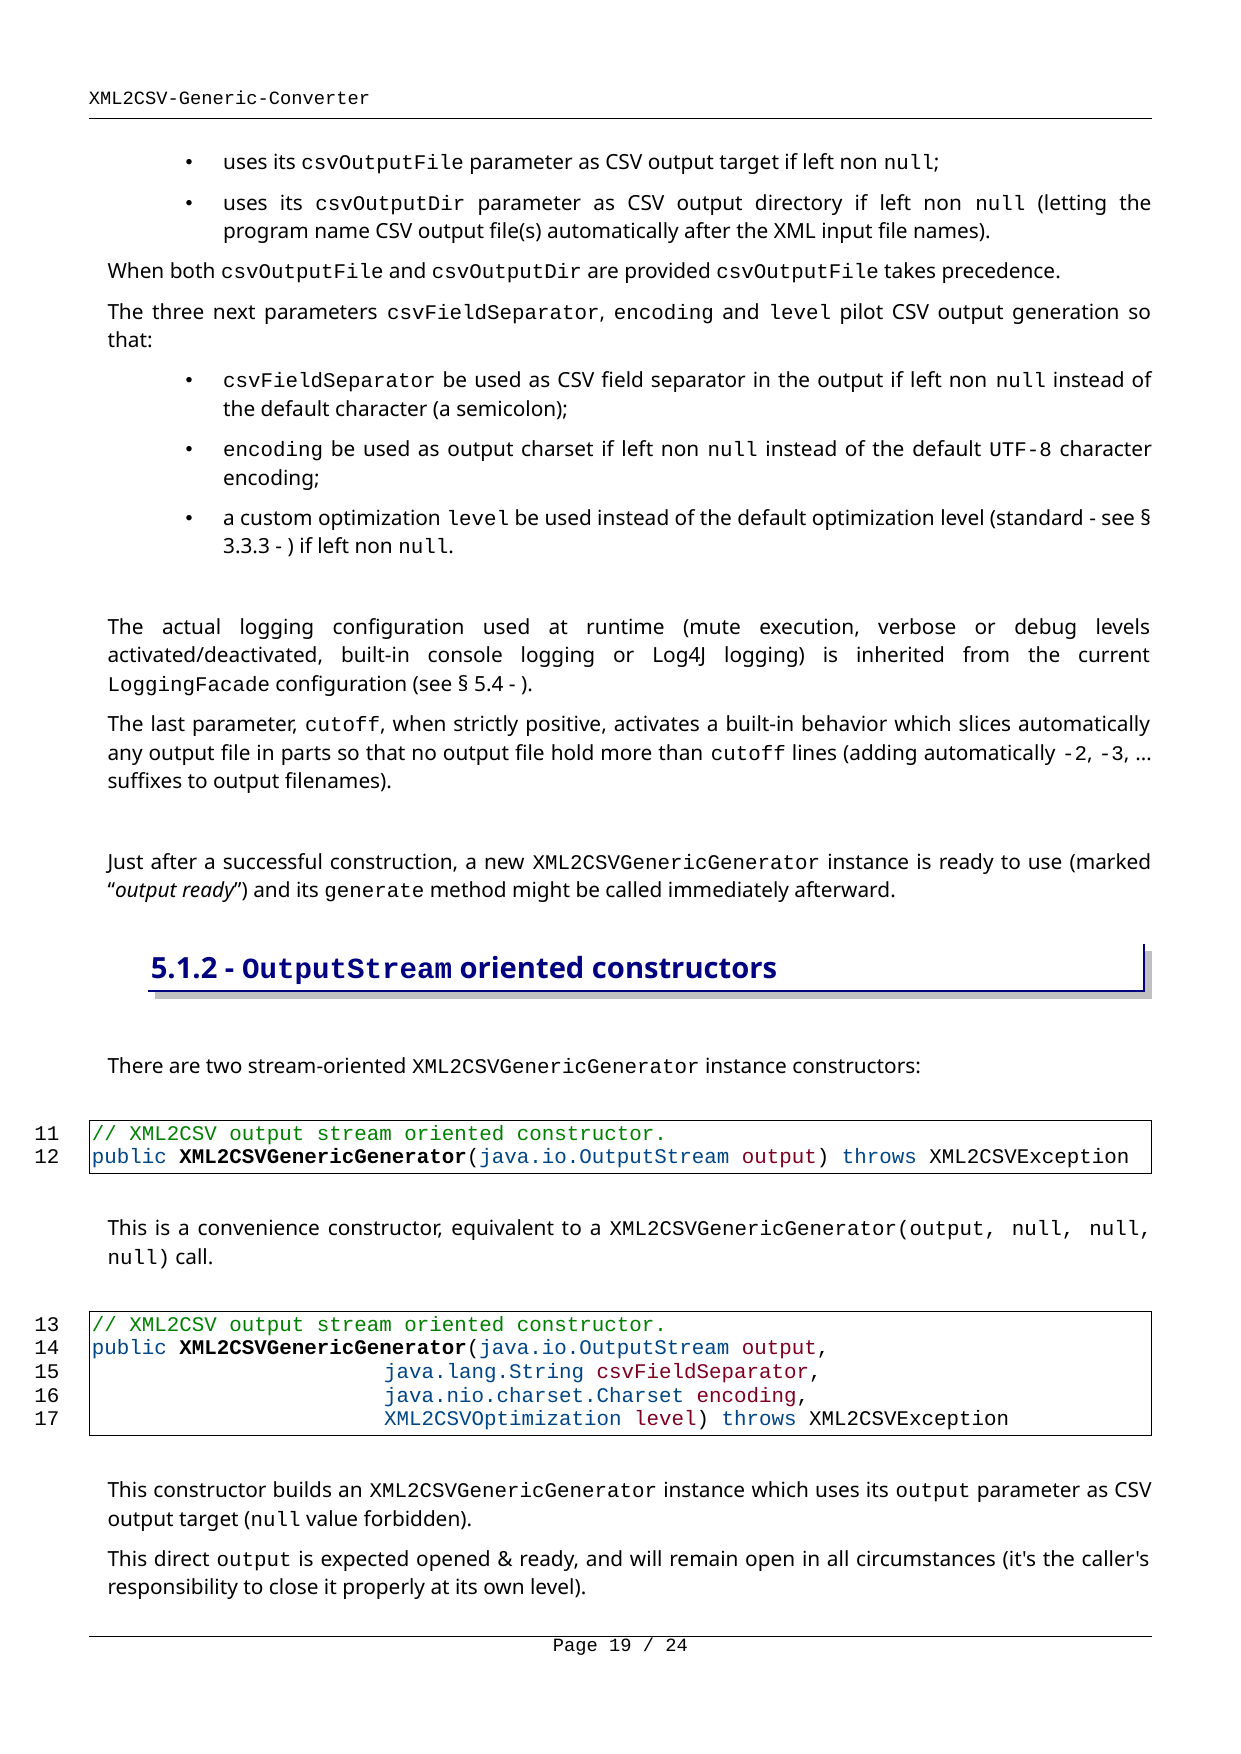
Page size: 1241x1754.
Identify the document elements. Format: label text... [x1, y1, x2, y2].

text The last parameter, cutoff, when strictly positive, activates a built-in behavior which slices automatically any output file in parts so that no output file hold more than cutoff lines (adding automatically -2, -3, … suffixes to output filenames). [107, 709, 1152, 795]
list a custom optimization level be used instead of the default optimization level (standard - see § 3.3.3 - ) if left non null. [185, 503, 1152, 560]
text The three next parameters csvFieldSeparator, encoding and level pilot CSV output generation so that: [107, 297, 1152, 354]
text When both csvOutputFile and csvOutputDir are provided csvOutputFile takes precedence. [107, 257, 1152, 285]
text This is a convenience constructor, equivalent to a XML2CSVGenericGenerator(output, null, null, null) call. [107, 1213, 1152, 1270]
subtitle OutputStream oriented constructors [148, 944, 1143, 990]
text XML2CSVOptimization level) throws XML2CSVException [90, 1405, 1151, 1435]
text java.lang.String csvFieldSeparator, [90, 1358, 1151, 1382]
text This constructor builds an XML2CSVGenericGenerator instance which uses its output parameter as CSV output target (null value forbidden). [107, 1475, 1152, 1532]
list csvFieldSeparator be used as CSV field separator in the output if left non null instead of the default character (a semicolon); [185, 366, 1152, 423]
text The actual logging configuration used at runtime (mute execution, verbose or debug levels activated/deactivated, built-in console logging or Log4J logging) is inherited from the current LoggingFacade configuration (see § 5.4 - ). [107, 612, 1152, 698]
text // XML2CSV output stream oriented constructor. [90, 1312, 1151, 1334]
text // XML2CSV output stream oriented constructor. [90, 1121, 1151, 1143]
text Just after a successful construction, a new XML2CSVGenericGenerator instance is ready to use (marked “output ready”) and its generate method might be called immediately afterward. [107, 847, 1152, 904]
list uses its csvOutputFile parameter as CSV output target if left non null; [185, 147, 1152, 176]
text This direct output is expected opened & ready, and will remain open in all circumstances (it's the caller's responsibility to close it properly at its own level). [107, 1544, 1152, 1601]
list encoding be used as output charset if left non null instead of the default UTF-8 character encoding; [185, 434, 1152, 491]
text There are two stream-oriented XML2CSVGenericGenerator instance constructors: [107, 1051, 1152, 1079]
text public XML2CSVGenericGenerator(java.io.OutputStream output) throws XML2CSVException [90, 1143, 1151, 1173]
text java.nio.charset.Charset encoding, [90, 1382, 1151, 1405]
list uses its csvOutputDir parameter as CSV output directory if left non null (letting the program name CSV output file(s) automatically after the XML input file names). [185, 188, 1152, 245]
text public XML2CSVGenericGenerator(java.io.OutputStream output, [90, 1334, 1151, 1358]
